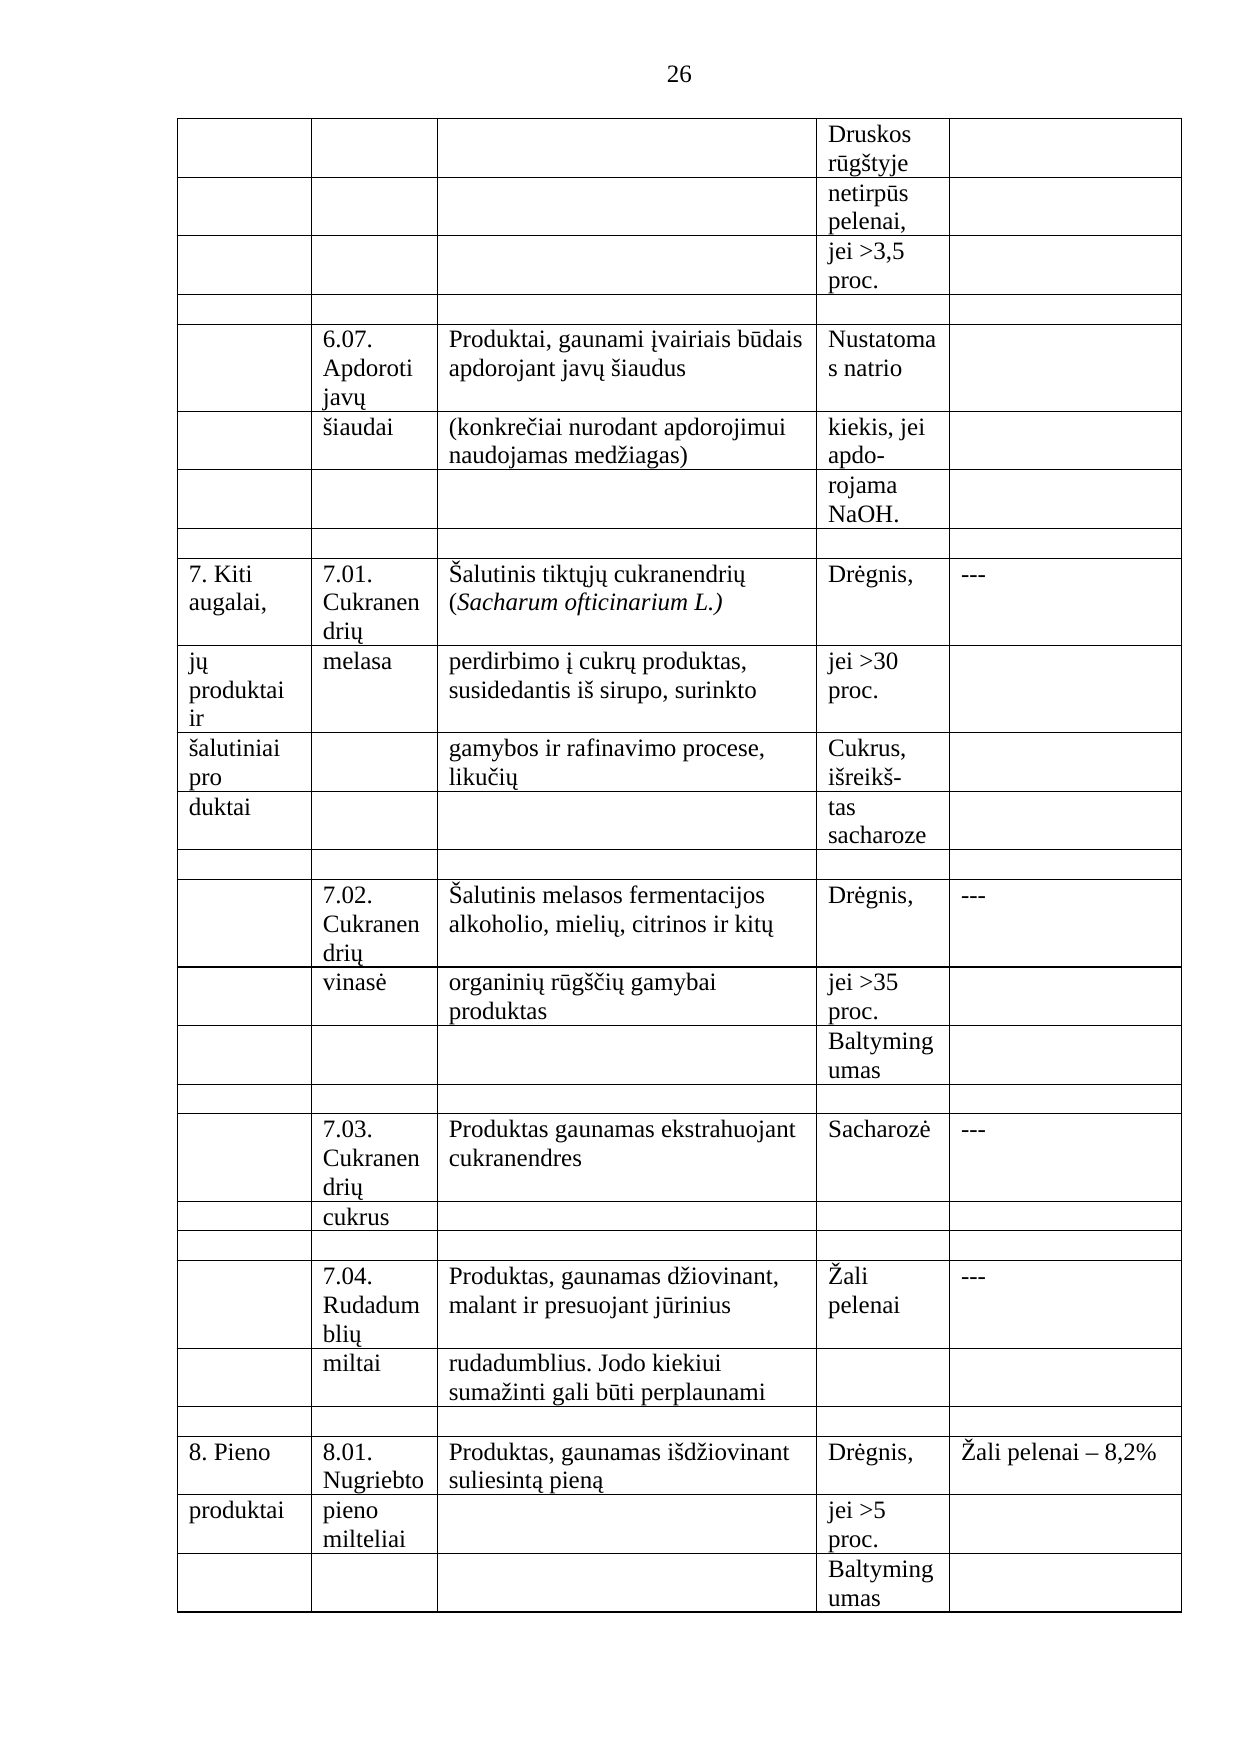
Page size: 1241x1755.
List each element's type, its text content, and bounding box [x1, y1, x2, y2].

table_cell rojama NaOH. [817, 470, 949, 528]
table_cell [950, 1026, 1181, 1083]
table_cell [312, 792, 437, 849]
table_cell jei >35 proc. [817, 968, 949, 1025]
table_cell jei >30 proc. [817, 646, 949, 732]
table_cell vinasė [312, 968, 437, 1025]
table_cell [817, 1349, 949, 1406]
table_cell 7.02. Cukranendrių [312, 880, 437, 966]
table_cell [950, 1554, 1181, 1611]
table_cell --- [950, 559, 1181, 645]
table_cell melasa [312, 646, 437, 732]
table_cell [178, 119, 311, 177]
table_cell Produktas gaunamas ekstrahuojant cukranendres [438, 1114, 816, 1201]
table_cell [950, 295, 1181, 323]
table_cell [950, 1231, 1181, 1260]
table_cell [950, 325, 1181, 411]
table_cell [950, 119, 1181, 177]
table_cell [178, 325, 311, 411]
table_cell [817, 850, 949, 879]
table_cell šalutiniai pro [178, 733, 311, 791]
table_cell [438, 119, 816, 177]
table_cell Druskos rūgštyje [817, 119, 949, 177]
table_cell 6.07. Apdoroti javų [312, 325, 437, 411]
table_cell [438, 792, 816, 849]
table_cell produktai [178, 1495, 311, 1553]
table_cell (konkrečiai nurodant apdorojimui naudojamas medžiagas) [438, 412, 816, 469]
table_cell jų produktai ir [178, 646, 311, 732]
table_cell Drėgnis, [817, 1437, 949, 1494]
table_cell miltai [312, 1349, 437, 1406]
table_cell [817, 1407, 949, 1436]
table_cell [312, 470, 437, 528]
table_cell --- [950, 1114, 1181, 1201]
table_cell [950, 1407, 1181, 1436]
table_cell cukrus [312, 1202, 437, 1230]
table_cell pieno milteliai [312, 1495, 437, 1553]
table_cell [950, 178, 1181, 235]
table_cell Drėgnis, [817, 559, 949, 645]
table_cell [438, 470, 816, 528]
table_cell Sacharozė [817, 1114, 949, 1201]
table_cell [438, 1026, 816, 1083]
table_cell Nustatomas natrio [817, 325, 949, 411]
table_cell Baltymingumas [817, 1554, 949, 1611]
table_cell [178, 1026, 311, 1083]
table_cell [178, 1231, 311, 1260]
table_cell [950, 968, 1181, 1025]
table_cell [438, 529, 816, 558]
table_cell [312, 1554, 437, 1611]
table_cell [438, 1554, 816, 1611]
table_cell 7.04. Rudadumblių [312, 1261, 437, 1347]
table_cell [178, 1407, 311, 1436]
table_cell Baltymingumas [817, 1026, 949, 1083]
table_cell [950, 529, 1181, 558]
table_cell [312, 733, 437, 791]
table_cell [950, 412, 1181, 469]
table_cell Produktai, gaunami įvairiais būdais apdorojant javų šiaudus [438, 325, 816, 411]
table_cell [950, 733, 1181, 791]
table_cell [178, 1349, 311, 1406]
table_cell [312, 295, 437, 323]
table_cell [950, 792, 1181, 849]
table_cell [178, 236, 311, 294]
table_cell Šalutinis tiktųjų cukranendrių (Sacharum ofticinarium L.) [438, 559, 816, 645]
table_cell [438, 1495, 816, 1553]
table_cell Produktas, gaunamas išdžiovinant suliesintą pieną [438, 1437, 816, 1494]
table_cell 7.01. Cukranendrių [312, 559, 437, 645]
table_cell jei >5 proc. [817, 1495, 949, 1553]
table_cell [950, 1495, 1181, 1553]
table_cell [817, 529, 949, 558]
table_cell [178, 412, 311, 469]
table_cell kiekis, jei apdo- [817, 412, 949, 469]
table_cell perdirbimo į cukrų produktas, susidedantis iš sirupo, surinkto [438, 646, 816, 732]
table_cell Žali pelenai [817, 1261, 949, 1347]
table_cell [178, 295, 311, 323]
table_cell gamybos ir rafinavimo procese, likučių [438, 733, 816, 791]
table_cell [178, 1085, 311, 1113]
table_cell [178, 1202, 311, 1230]
table_cell Žali pelenai – 8,2% [950, 1437, 1181, 1494]
table_cell [312, 236, 437, 294]
table_cell [312, 1407, 437, 1436]
table_cell [312, 850, 437, 879]
table_cell [817, 1202, 949, 1230]
table_cell Drėgnis, [817, 880, 949, 966]
table_cell [178, 880, 311, 966]
table_cell [178, 1114, 311, 1201]
table_cell 8. Pieno [178, 1437, 311, 1494]
table_cell [438, 1407, 816, 1436]
table_cell [438, 1085, 816, 1113]
table_cell [950, 470, 1181, 528]
table_cell Šalutinis melasos fermentacijos alkoholio, mielių, citrinos ir kitų [438, 880, 816, 966]
table_cell [438, 295, 816, 323]
table_cell [817, 295, 949, 323]
table_cell Produktas, gaunamas džiovinant, malant ir presuojant jūrinius [438, 1261, 816, 1347]
table_cell [178, 968, 311, 1025]
table_cell [438, 1202, 816, 1230]
table_cell šiaudai [312, 412, 437, 469]
table_cell [438, 850, 816, 879]
table_cell [817, 1085, 949, 1113]
table_cell [312, 1231, 437, 1260]
table_cell [950, 1085, 1181, 1113]
table_cell jei >3,5 proc. [817, 236, 949, 294]
table_cell [312, 1026, 437, 1083]
table_cell [950, 1202, 1181, 1230]
table_cell --- [950, 880, 1181, 966]
table_cell [178, 470, 311, 528]
table_cell [178, 1554, 311, 1611]
table_cell 8.01. Nugriebto [312, 1437, 437, 1494]
table_cell rudadumblius. Jodo kiekiui sumažinti gali būti perplaunami [438, 1349, 816, 1406]
table_cell [178, 1261, 311, 1347]
table_cell [950, 850, 1181, 879]
table_cell organinių rūgščių gamybai produktas [438, 968, 816, 1025]
table_cell [178, 178, 311, 235]
table_cell 7. Kiti augalai, [178, 559, 311, 645]
table_cell [312, 529, 437, 558]
table_cell netirpūs pelenai, [817, 178, 949, 235]
table_cell [178, 529, 311, 558]
table_cell [178, 850, 311, 879]
table_cell 7.03. Cukranendrių [312, 1114, 437, 1201]
table_cell [817, 1231, 949, 1260]
table_cell tas sacharoze [817, 792, 949, 849]
table_cell duktai [178, 792, 311, 849]
table_cell [312, 178, 437, 235]
table_cell --- [950, 1261, 1181, 1347]
table_cell [312, 119, 437, 177]
table_cell Cukrus, išreikš- [817, 733, 949, 791]
table_cell [438, 1231, 816, 1260]
table_cell [438, 178, 816, 235]
table_cell [312, 1085, 437, 1113]
table_cell [438, 236, 816, 294]
table_cell [950, 1349, 1181, 1406]
table_cell [950, 236, 1181, 294]
table_cell [950, 646, 1181, 732]
